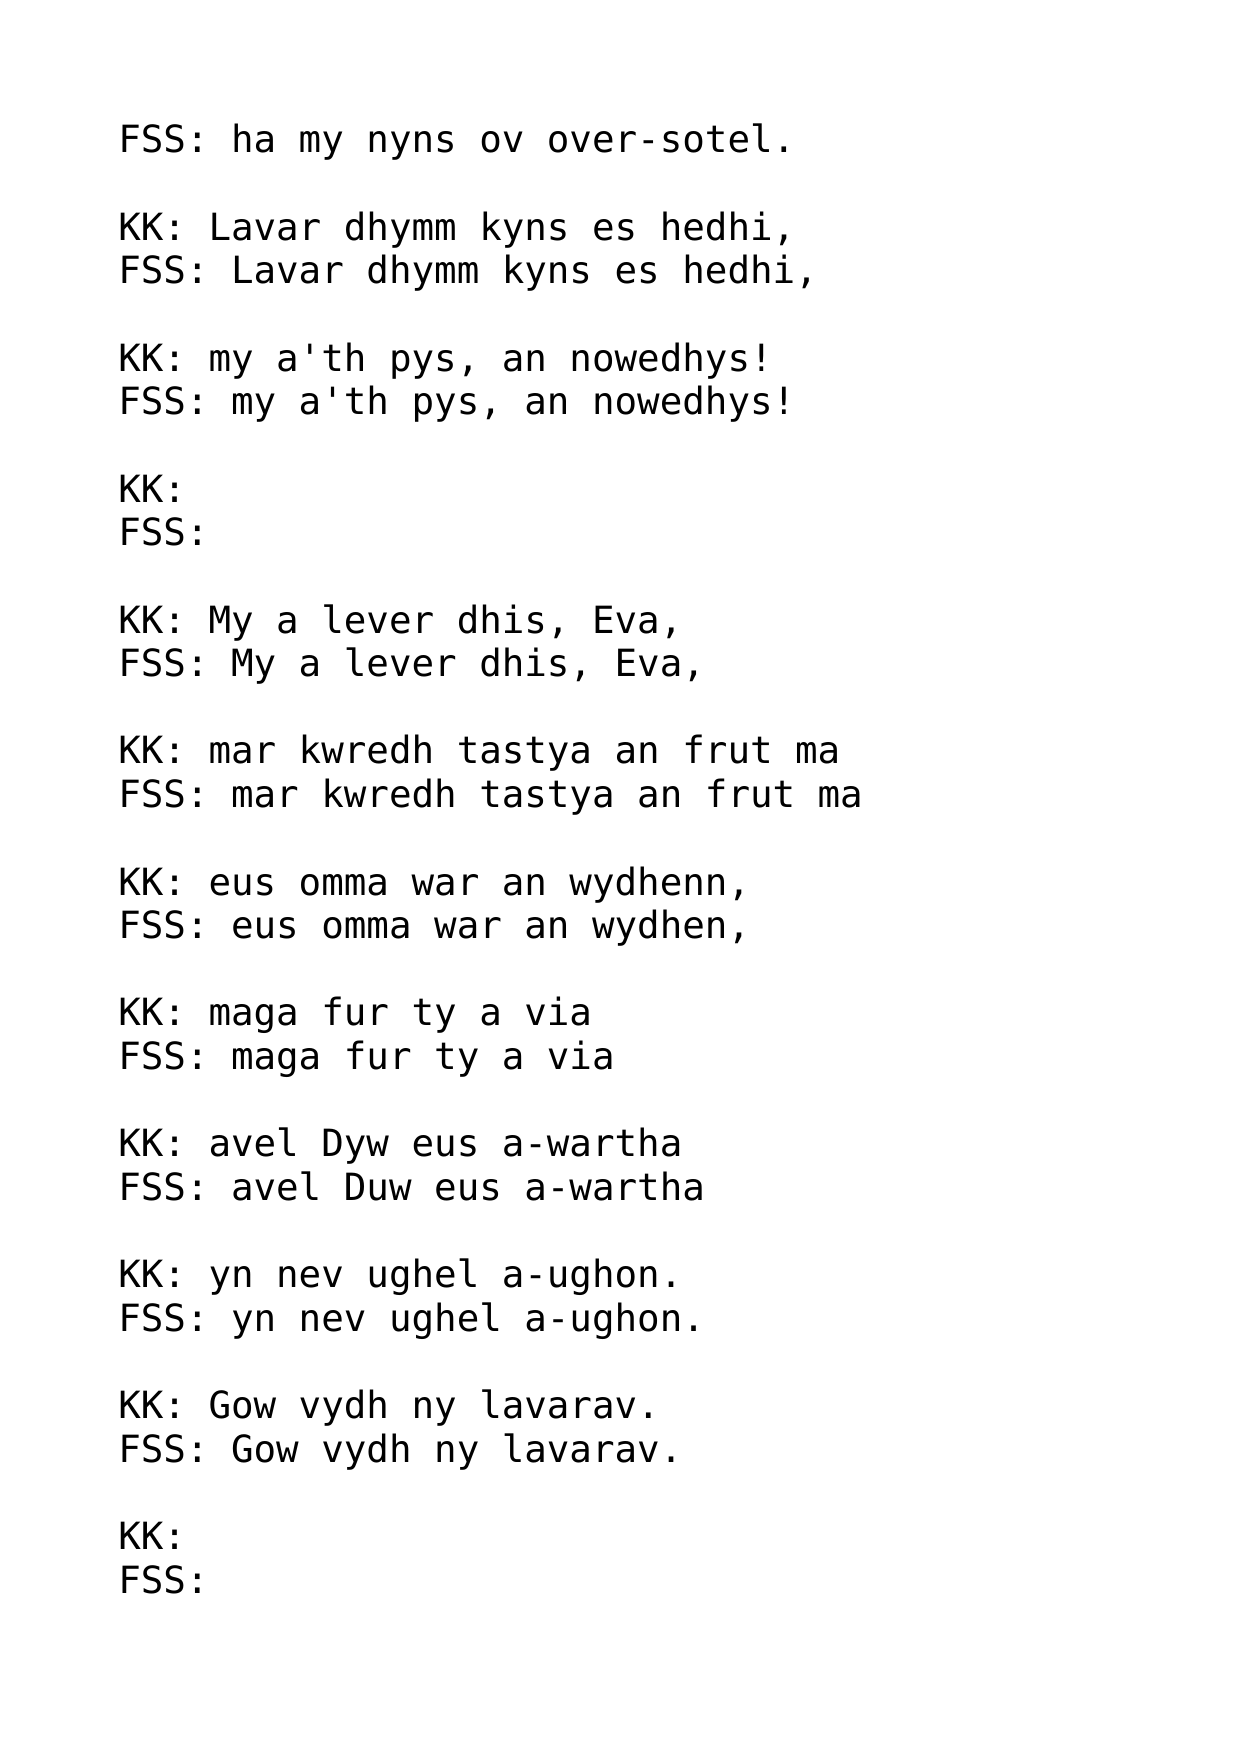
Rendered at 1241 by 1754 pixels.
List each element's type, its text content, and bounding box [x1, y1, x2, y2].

text KK: [118, 467, 1122, 511]
text KK: Gow vydh ny lavarav. [118, 1384, 1122, 1427]
text FSS: maga fur ty a via [118, 1035, 1122, 1078]
text KK: avel Dyw eus a-wartha [118, 1122, 1122, 1166]
text KK: Lavar dhymm kyns es hedhi, [118, 205, 1122, 249]
text FSS: mar kwredh tastya an frut ma [118, 773, 1122, 816]
text FSS: Lavar dhymm kyns es hedhi, [118, 249, 1122, 293]
text KK: My a lever dhis, Eva, [118, 598, 1122, 642]
text FSS: yn nev ughel a-ughon. [118, 1297, 1122, 1340]
text FSS: Gow vydh ny lavarav. [118, 1427, 1122, 1471]
text FSS: ha my nyns ov over-sotel. [118, 118, 1122, 162]
text KK: eus omma war an wydhenn, [118, 860, 1122, 904]
text FSS: eus omma war an wydhen, [118, 904, 1122, 947]
text KK: mar kwredh tastya an frut ma [118, 729, 1122, 773]
text FSS: [118, 511, 1122, 554]
text KK: yn nev ughel a-ughon. [118, 1253, 1122, 1297]
text FSS: avel Duw eus a-wartha [118, 1166, 1122, 1209]
text KK: maga fur ty a via [118, 991, 1122, 1035]
text KK: [118, 1515, 1122, 1558]
text FSS: My a lever dhis, Eva, [118, 642, 1122, 686]
text FSS: my a'th pys, an nowedhys! [118, 380, 1122, 424]
text KK: my a'th pys, an nowedhys! [118, 336, 1122, 380]
text FSS: [118, 1558, 1122, 1602]
